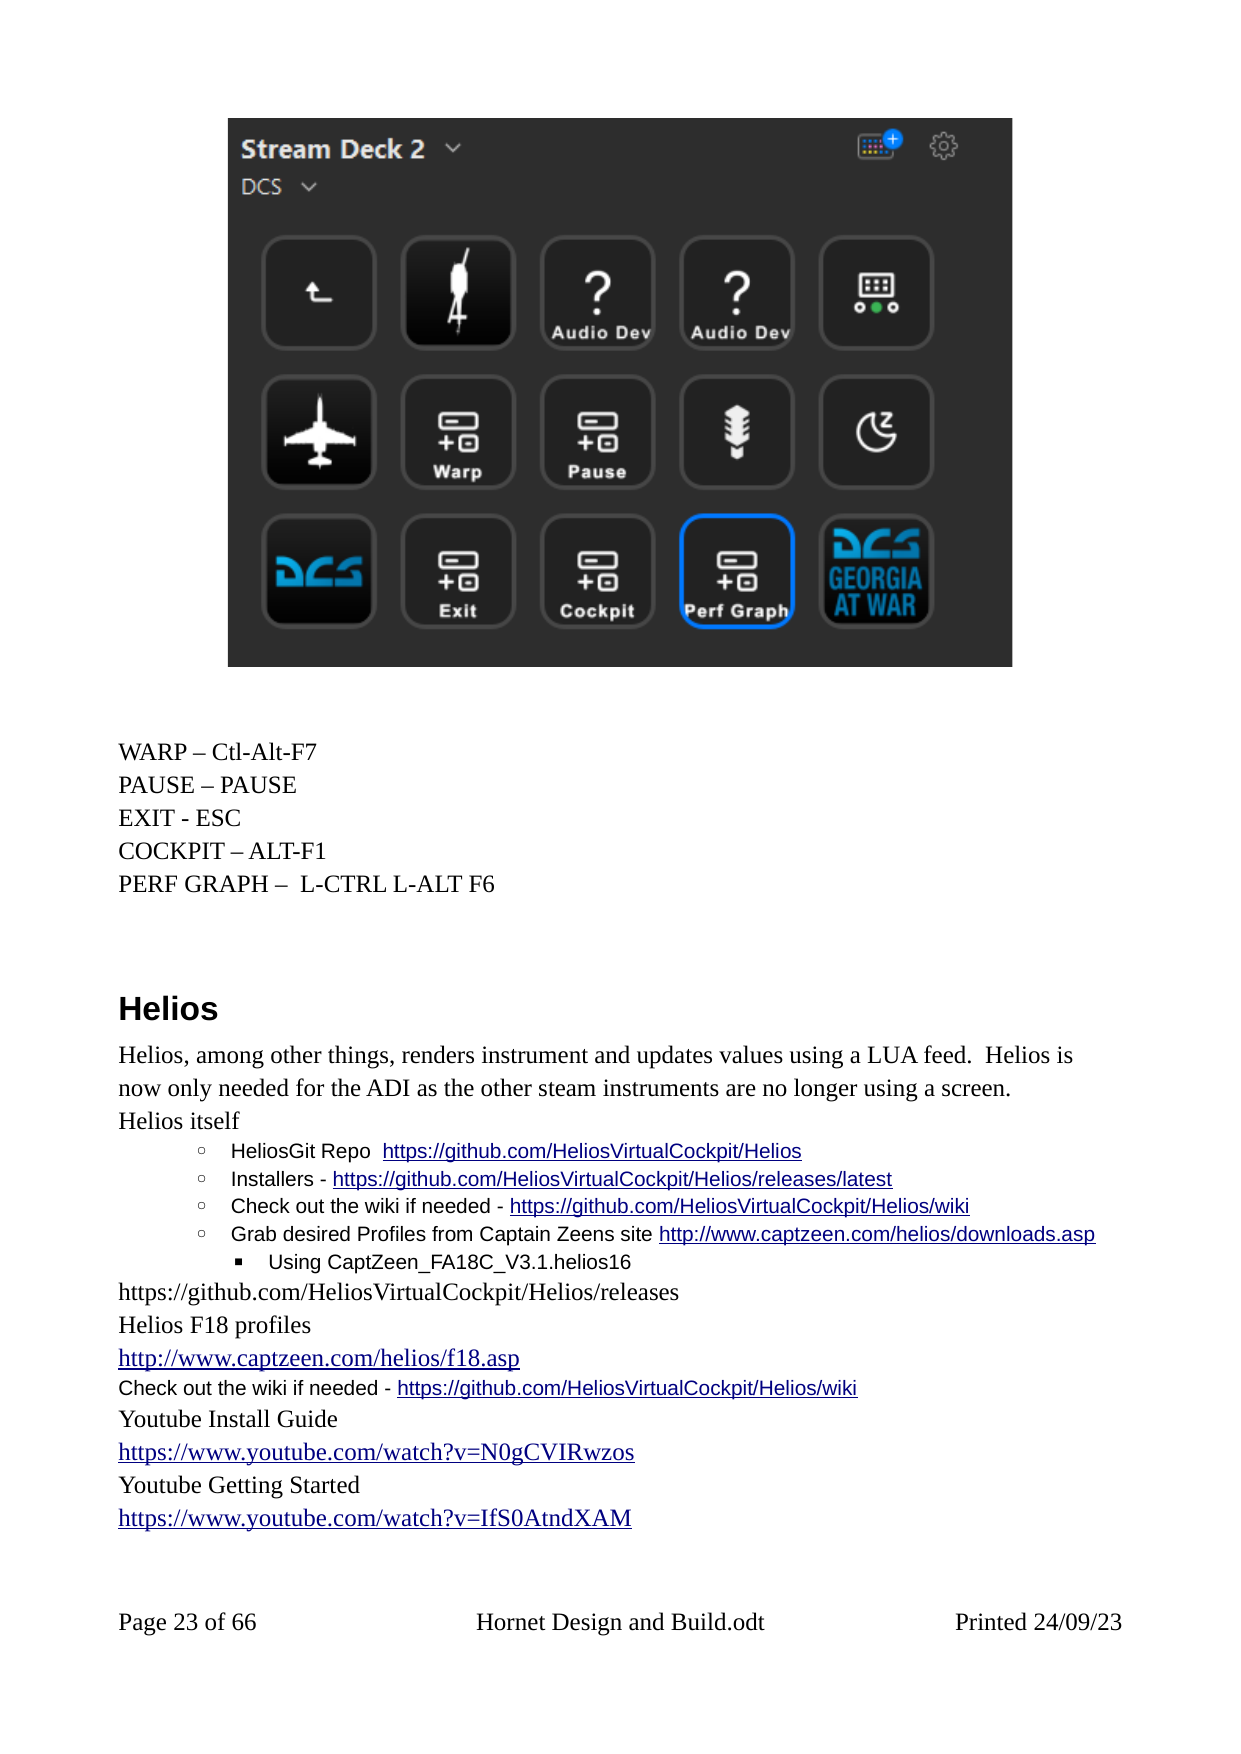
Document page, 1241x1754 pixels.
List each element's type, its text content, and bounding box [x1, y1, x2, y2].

text Youtube Install Guide [118, 1404, 1122, 1432]
text Helios itself [118, 1106, 1122, 1135]
text PAUSE – PAUSE [118, 770, 1122, 799]
text https://www.youtube.com/watch?v=N0gCVIRwzos [118, 1437, 1122, 1466]
list HeliosGit Repo https://github.com/HeliosVirtualCockpit/Helios [193, 1139, 1122, 1163]
text PERF GRAPH – L-CTRL L-ALT F6 [118, 869, 1122, 898]
text https://www.youtube.com/watch?v=IfS0AtndXAM [118, 1503, 1122, 1532]
text EXIT - ESC [118, 803, 1122, 832]
text Helios, among other things, renders instrument and updates values using a LUA feed. Helios is now only needed for the ADI as the other steam instruments are no longer using a screen. [118, 1040, 1122, 1102]
text Helios F18 profiles [118, 1310, 1122, 1339]
list Check out the wiki if needed - https://github.com/HeliosVirtualCockpit/Helios/wiki [193, 1194, 1122, 1218]
list Using CaptZeen_FA18C_V3.1.helios16 [231, 1249, 1122, 1274]
text Youtube Getting Started [118, 1470, 1122, 1498]
list Grab desired Profiles from Captain Zeens site http://www.captzeen.com/helios/downloads.asp [193, 1222, 1122, 1246]
list Installers - https://github.com/HeliosVirtualCockpit/Helios/releases/latest [193, 1167, 1122, 1191]
subtitle Helios [118, 989, 1122, 1028]
text WARP – Ctl-Alt-F7 [118, 737, 1122, 766]
text COCKPIT – ALT-F1 [118, 836, 1122, 865]
text Check out the wiki if needed - https://github.com/HeliosVirtualCockpit/Helios/wiki [118, 1376, 1122, 1400]
text https://github.com/HeliosVirtualCockpit/Helios/releases [118, 1277, 1122, 1306]
picture [227, 118, 1013, 667]
text http://www.captzeen.com/helios/f18.asp [118, 1343, 1122, 1372]
